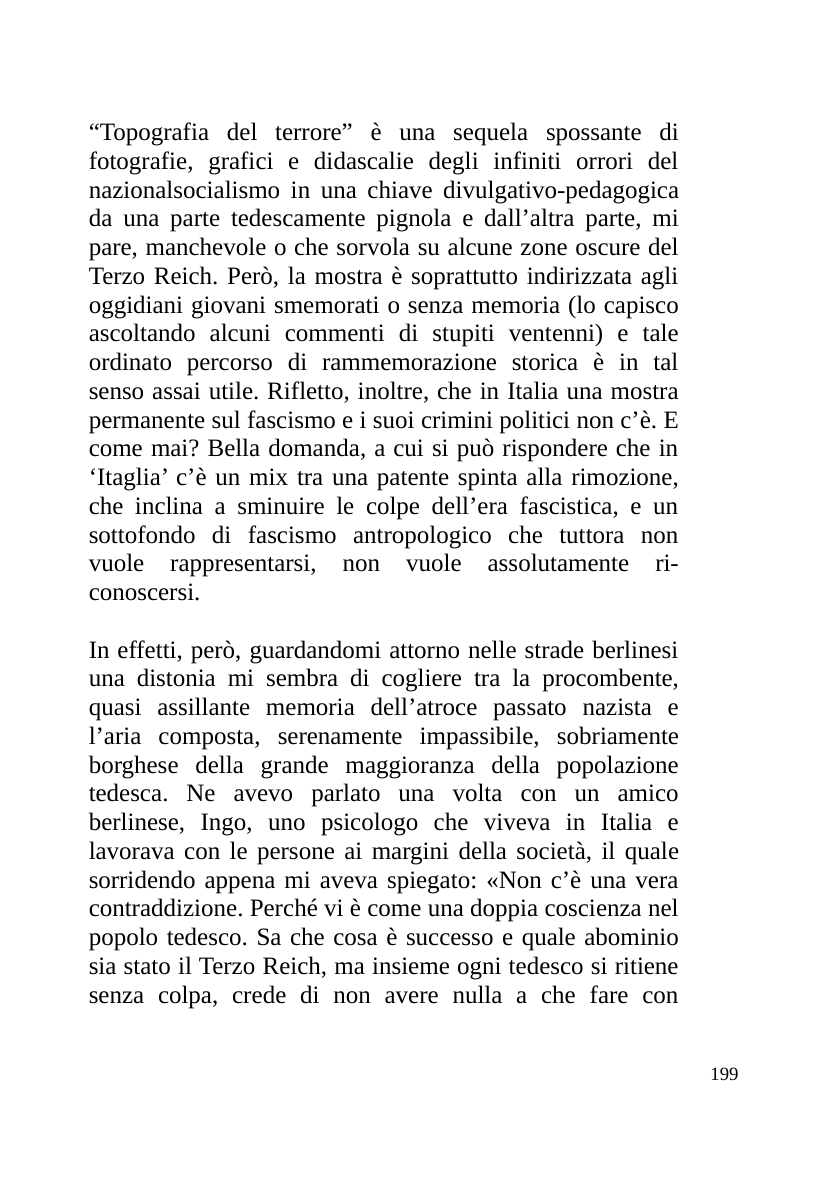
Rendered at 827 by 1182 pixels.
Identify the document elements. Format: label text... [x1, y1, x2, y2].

text “Topografia del terrore” è una sequela spossante di fotografie, grafici e didascalie degli infiniti orrori del nazionalsocialismo in una chiave divulgativo-pedagogica da una parte tedescamente pignola e dall’altra parte, mi pare, manchevole o che sorvola su alcune zone oscure del Terzo Reich. Però, la mostra è soprattutto indirizzata agli oggidiani giovani smemorati o senza memoria (lo capisco ascoltando alcuni commenti di stupiti ventenni) e tale ordinato percorso di rammemorazione storica è in tal senso assai utile. Rifletto, inoltre, che in Italia una mostra permanente sul fascismo e i suoi crimini politici non c’è. E come mai? Bella domanda, a cui si può rispondere che in ‘Itaglia’ c’è un mix tra una patente spinta alla rimozione, che inclina a sminuire le colpe dell’era fascistica, e un sottofondo di fascismo antropologico che tuttora non vuole rappresentarsi, non vuole assolutamente ri-conoscersi. [88, 117, 679, 606]
text In effetti, però, guardandomi attorno nelle strade berlinesi una distonia mi sembra di cogliere tra la procombente, quasi assillante memoria dell’atroce passato nazista e l’aria composta, serenamente impassibile, sobriamente borghese della grande maggioranza della popolazione tedesca. Ne avevo parlato una volta con un amico berlinese, Ingo, uno psicologo che viveva in Italia e lavorava con le persone ai margini della società, il quale sorridendo appena mi aveva spiegato: «Non c’è una vera contraddizione. Perché vi è come una doppia coscienza nel popolo tedesco. Sa che cosa è successo e quale abominio sia stato il Terzo Reich, ma insieme ogni tedesco si ritiene senza colpa, crede di non avere nulla a che fare con [88, 635, 679, 1008]
